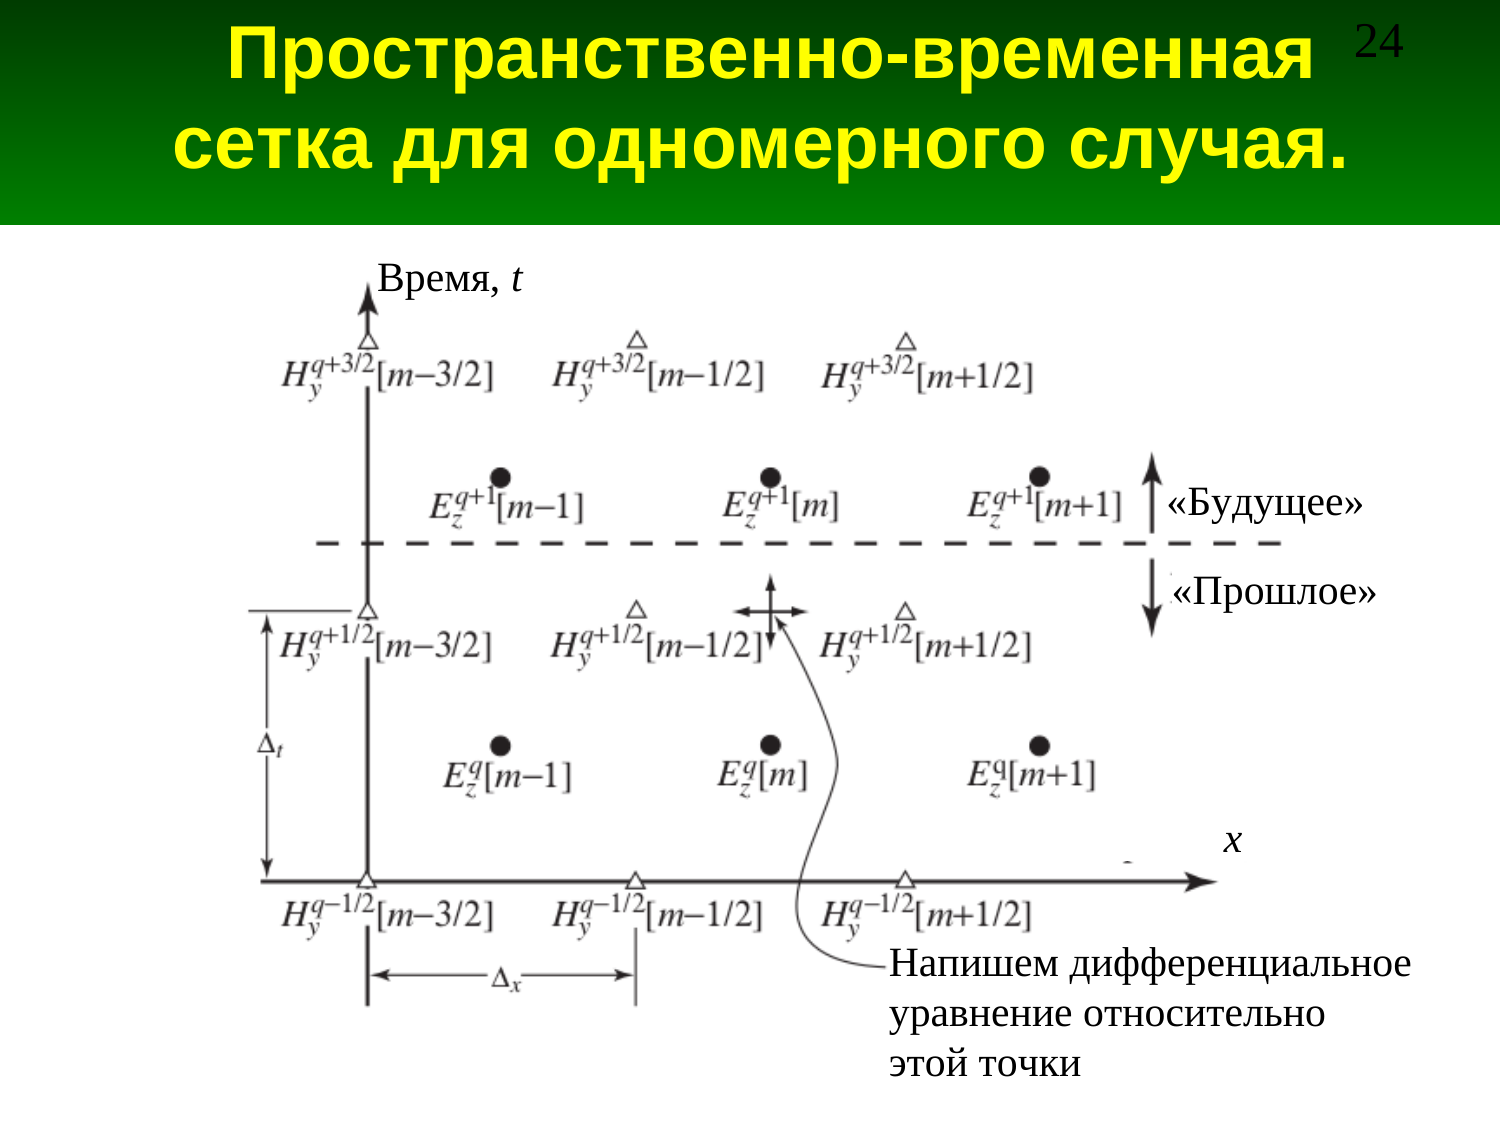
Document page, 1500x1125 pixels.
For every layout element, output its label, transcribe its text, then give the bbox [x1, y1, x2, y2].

title Пространственно-временная сетка для одномерного случая. [123, 0, 1399, 192]
picture [188, 230, 1356, 1067]
text_box x [1041, 803, 1323, 868]
text_box «Прошлое» [1156, 555, 1394, 620]
text_box Время, t [362, 242, 538, 307]
text_box «Будущее» [1151, 466, 1376, 532]
text_box Напишем дифференциальное уравнение относительно этой точки [874, 927, 1427, 1093]
